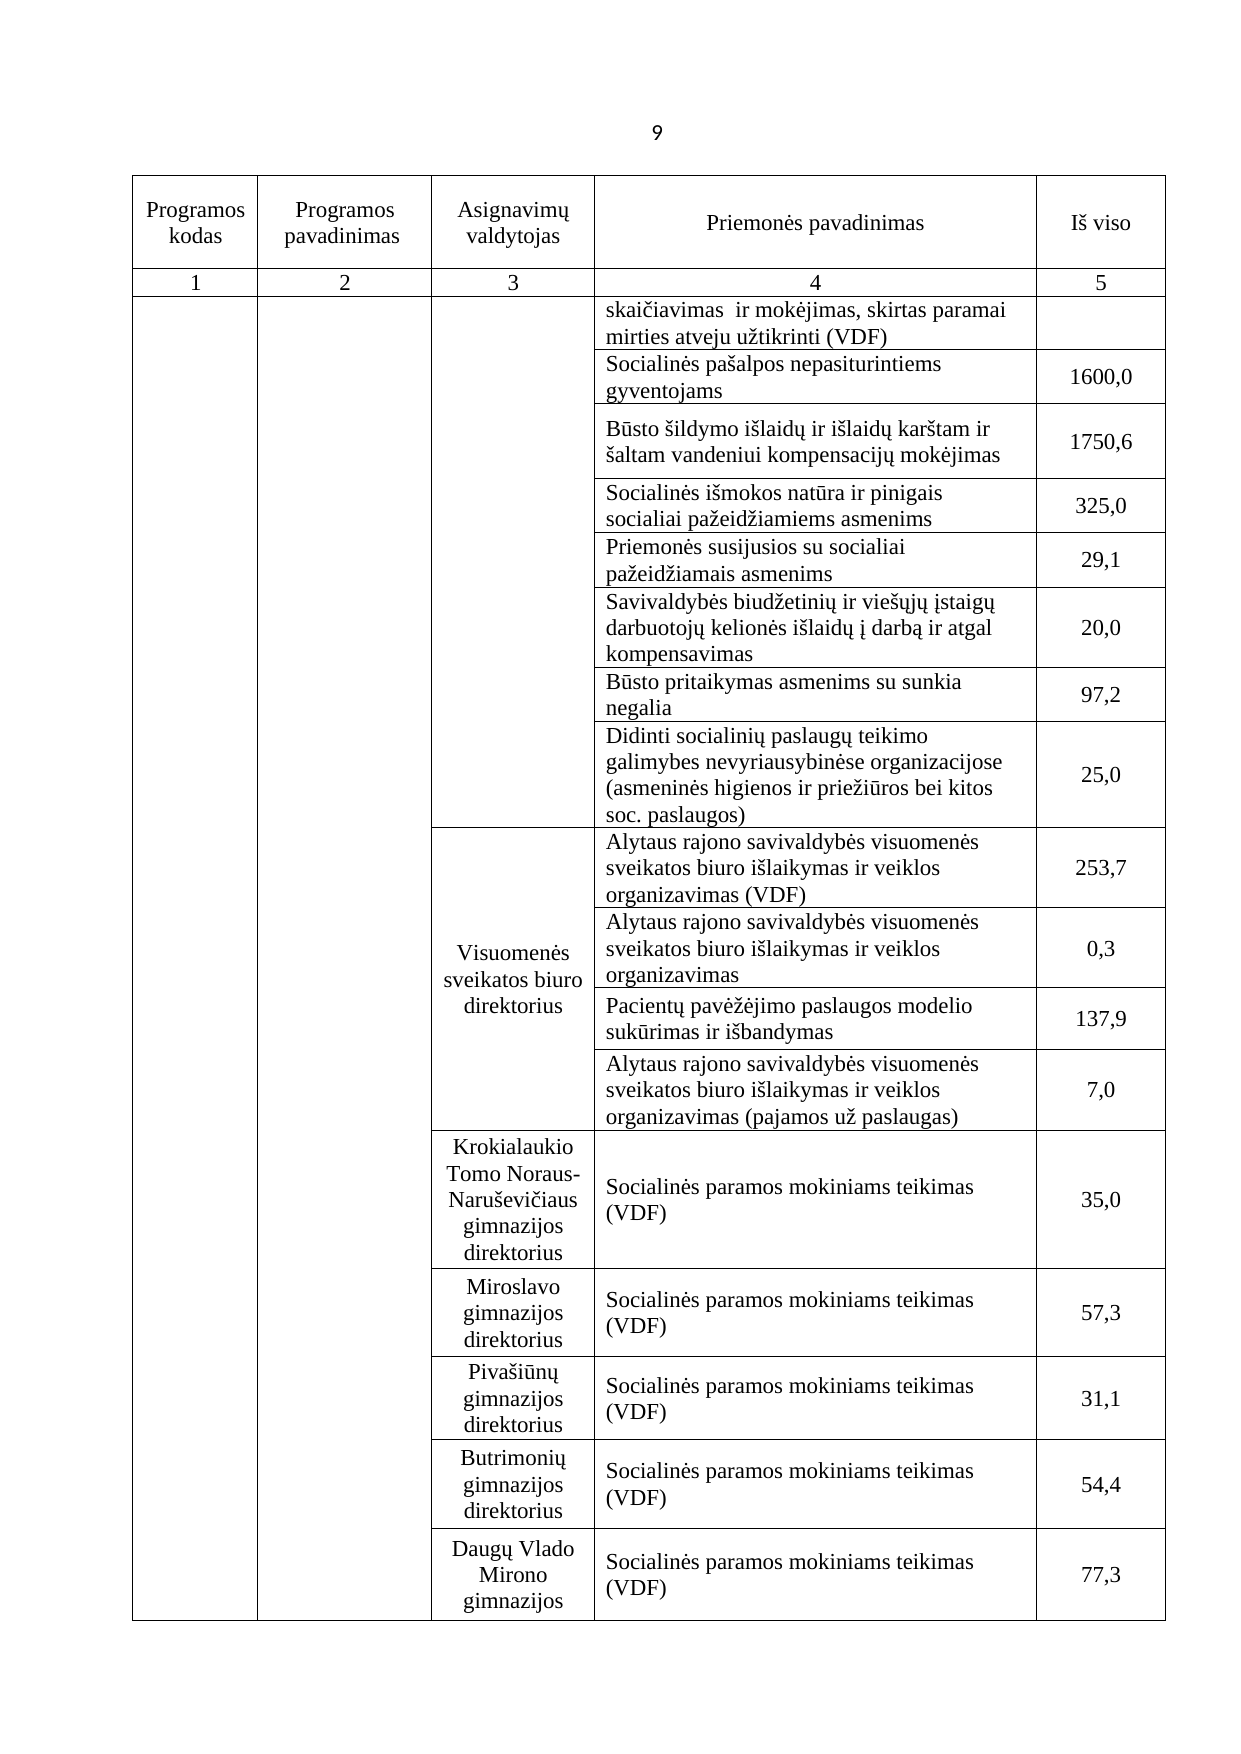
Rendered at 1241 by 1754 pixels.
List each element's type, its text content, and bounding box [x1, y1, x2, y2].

table_cell 97,2 [1037, 668, 1165, 721]
table_cell 31,1 [1037, 1357, 1165, 1439]
table_cell 77,3 [1037, 1529, 1165, 1620]
table_cell [133, 297, 257, 1620]
table_cell 0,3 [1037, 908, 1165, 987]
table_header Iš viso [1037, 176, 1165, 268]
table_cell 325,0 [1037, 479, 1165, 532]
table_cell 1 [133, 269, 257, 296]
table_cell 3 [432, 269, 594, 296]
table_cell skaičiavimas ir mokėjimas, skirtas paramai mirties atveju užtikrinti (VDF) [595, 297, 1036, 349]
table_cell Butrimonių gimnazijos direktorius [432, 1440, 594, 1528]
table_cell [258, 297, 431, 1620]
table_cell 35,0 [1037, 1131, 1165, 1268]
table_cell Miroslavo gimnazijos direktorius [432, 1269, 594, 1356]
table_cell Pacientų pavėžėjimo paslaugos modelio sukūrimas ir išbandymas [595, 988, 1036, 1048]
table_cell Visuomenės sveikatos biuro direktorius [432, 828, 594, 1130]
table_cell Socialinės išmokos natūra ir pinigais socialiai pažeidžiamiems asmenims [595, 479, 1036, 532]
table_cell 1600,0 [1037, 350, 1165, 403]
table_cell Didinti socialinių paslaugų teikimo galimybes nevyriausybinėse organizacijose (asmeninės higienos ir priežiūros bei kitos soc. paslaugos) [595, 722, 1036, 827]
table_cell 2 [258, 269, 431, 296]
table_cell Socialinės paramos mokiniams teikimas (VDF) [595, 1529, 1036, 1620]
table_cell 29,1 [1037, 533, 1165, 587]
table_header Priemonės pavadinimas [595, 176, 1036, 268]
table_cell Būsto šildymo išlaidų ir išlaidų karštam ir šaltam vandeniui kompensacijų mokėjimas [595, 404, 1036, 478]
table_header Asignavimų valdytojas [432, 176, 594, 268]
table_cell Savivaldybės biudžetinių ir viešųjų įstaigų darbuotojų kelionės išlaidų į darbą ir atgal kompensavimas [595, 588, 1036, 667]
table_cell Daugų Vlado Mirono gimnazijos [432, 1529, 594, 1620]
table_header Programos pavadinimas [258, 176, 431, 268]
table_cell [432, 297, 594, 827]
table_cell 7,0 [1037, 1050, 1165, 1130]
table_cell 20,0 [1037, 588, 1165, 667]
table_header Programos kodas [133, 176, 257, 268]
table_cell Alytaus rajono savivaldybės visuomenės sveikatos biuro išlaikymas ir veiklos organizavimas (VDF) [595, 828, 1036, 907]
table_cell Būsto pritaikymas asmenims su sunkia negalia [595, 668, 1036, 721]
table_cell 54,4 [1037, 1440, 1165, 1528]
table_cell 5 [1037, 269, 1165, 296]
table_cell Krokialaukio Tomo Noraus-Naruševičiaus gimnazijos direktorius [432, 1131, 594, 1268]
table_cell Socialinės paramos mokiniams teikimas (VDF) [595, 1131, 1036, 1268]
table_cell 4 [595, 269, 1036, 296]
table_cell 1750,6 [1037, 404, 1165, 478]
table_cell 253,7 [1037, 828, 1165, 907]
table_cell Socialinės paramos mokiniams teikimas (VDF) [595, 1269, 1036, 1356]
table_cell 137,9 [1037, 988, 1165, 1048]
table_cell Priemonės susijusios su socialiai pažeidžiamais asmenims [595, 533, 1036, 587]
table_cell Socialinės pašalpos nepasiturintiems gyventojams [595, 350, 1036, 403]
table_cell Pivašiūnų gimnazijos direktorius [432, 1357, 594, 1439]
table_cell Alytaus rajono savivaldybės visuomenės sveikatos biuro išlaikymas ir veiklos organizavimas (pajamos už paslaugas) [595, 1050, 1036, 1130]
table_cell [1037, 297, 1165, 349]
table_cell 57,3 [1037, 1269, 1165, 1356]
table_cell Socialinės paramos mokiniams teikimas (VDF) [595, 1357, 1036, 1439]
table_cell 25,0 [1037, 722, 1165, 827]
table_cell Socialinės paramos mokiniams teikimas (VDF) [595, 1440, 1036, 1528]
table_cell Alytaus rajono savivaldybės visuomenės sveikatos biuro išlaikymas ir veiklos organizavimas [595, 908, 1036, 987]
